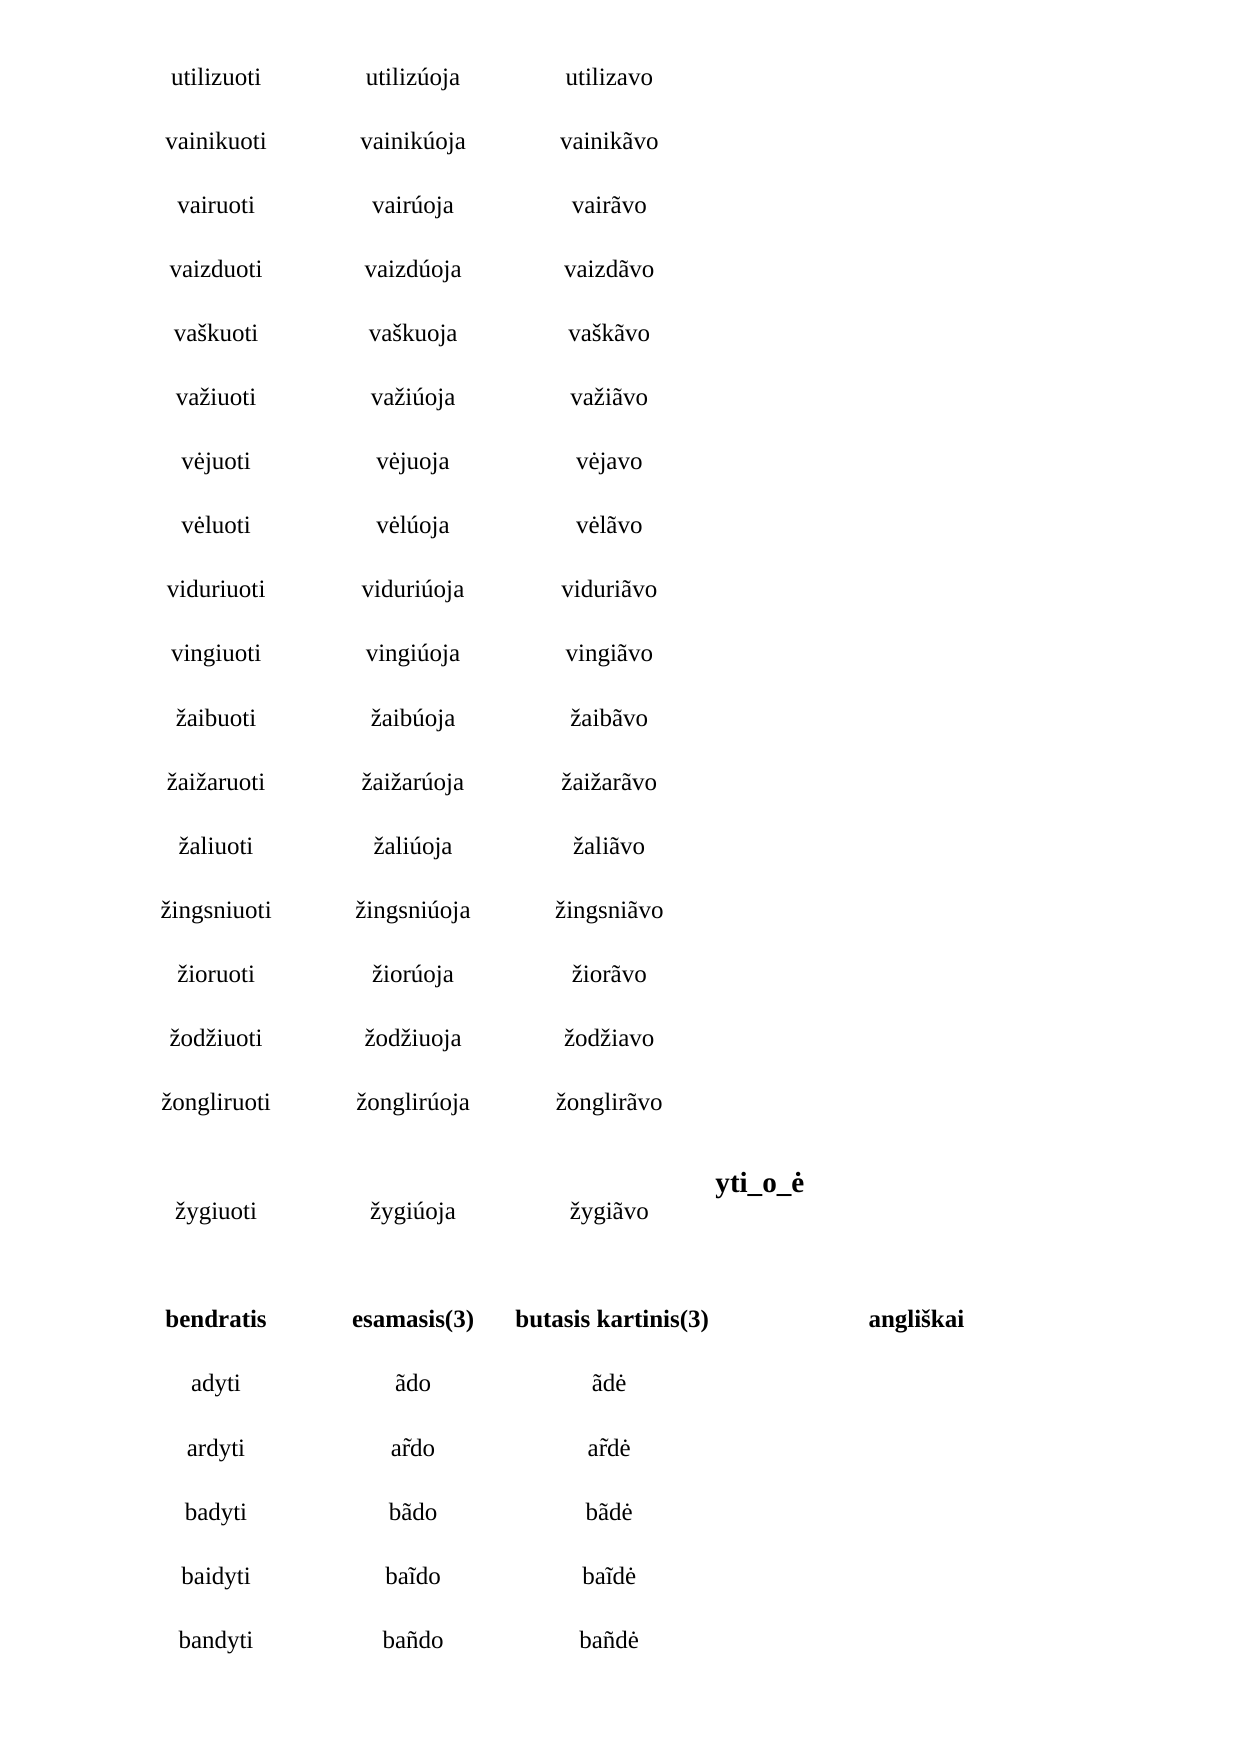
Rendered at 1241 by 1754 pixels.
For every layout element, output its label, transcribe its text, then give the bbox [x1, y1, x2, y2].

table_cell viduriúoja [314, 572, 512, 636]
table_cell bandyti [118, 1622, 313, 1686]
table_cell yti_o_ė [712, 1148, 1120, 1302]
table_cell ãdė [512, 1366, 712, 1430]
table_cell vaškuoti [118, 315, 313, 379]
table_cell baidyti [118, 1558, 313, 1622]
table_cell žingsniãvo [512, 892, 712, 956]
table_cell baĩdė [512, 1558, 712, 1622]
table_cell [712, 1366, 1120, 1430]
table_cell žodžiavo [512, 1020, 712, 1084]
table_cell bañdo [314, 1622, 512, 1686]
table_cell utilizúoja [314, 59, 512, 123]
table_cell vaškuoja [314, 315, 512, 379]
table_cell vėjavo [512, 444, 712, 507]
table_cell angliškai [712, 1302, 1120, 1366]
table_cell ar̃do [314, 1430, 512, 1494]
table_cell žaliãvo [512, 828, 712, 892]
table_cell badyti [118, 1494, 313, 1558]
table_cell utilizavo [512, 59, 712, 123]
table_cell [712, 700, 1120, 764]
table_cell bañdė [512, 1622, 712, 1686]
table_cell žaliúoja [314, 828, 512, 892]
table_cell važiuoti [118, 379, 313, 443]
table_cell vėlúoja [314, 508, 512, 572]
table_cell [712, 123, 1120, 187]
table_cell žonglirãvo [512, 1084, 712, 1148]
table_cell žongliruoti [118, 1084, 313, 1148]
table_cell žioruoti [118, 956, 313, 1020]
table_cell [712, 187, 1120, 251]
table_cell [712, 508, 1120, 572]
table_cell [712, 828, 1120, 892]
table_cell ar̃dė [512, 1430, 712, 1494]
table_cell vingiãvo [512, 636, 712, 700]
table_cell žaibãvo [512, 700, 712, 764]
table_cell [712, 251, 1120, 315]
table_cell žygiúoja [314, 1148, 512, 1302]
table_cell vairãvo [512, 187, 712, 251]
table_cell žaižarúoja [314, 764, 512, 828]
table_cell vingiuoti [118, 636, 313, 700]
table_cell vaizdãvo [512, 251, 712, 315]
table_cell žaižarãvo [512, 764, 712, 828]
table_cell [712, 1558, 1120, 1622]
table_cell vairúoja [314, 187, 512, 251]
table_cell žingsniúoja [314, 892, 512, 956]
table_cell [712, 956, 1120, 1020]
table_cell žygiãvo [512, 1148, 712, 1302]
table_cell [712, 764, 1120, 828]
table_cell vaizduoti [118, 251, 313, 315]
table_cell butasis kartinis(3) [512, 1302, 712, 1366]
table_cell vaškãvo [512, 315, 712, 379]
table_cell vėjuoti [118, 444, 313, 507]
table_cell žaibuoti [118, 700, 313, 764]
table_cell bendratis [118, 1302, 313, 1366]
table_cell žingsniuoti [118, 892, 313, 956]
table_cell vainikuoti [118, 123, 313, 187]
table_cell esamasis(3) [314, 1302, 512, 1366]
table_cell žaižaruoti [118, 764, 313, 828]
table_cell žaibúoja [314, 700, 512, 764]
table_cell žiorúoja [314, 956, 512, 1020]
table_cell [712, 444, 1120, 507]
table_cell [712, 1020, 1120, 1084]
table_cell žiorãvo [512, 956, 712, 1020]
table_cell žonglirúoja [314, 1084, 512, 1148]
table_cell [712, 315, 1120, 379]
table_cell žaliuoti [118, 828, 313, 892]
table_cell žygiuoti [118, 1148, 313, 1302]
table_cell vingiúoja [314, 636, 512, 700]
table_cell vainikúoja [314, 123, 512, 187]
table_cell žodžiuoti [118, 1020, 313, 1084]
table_cell vainikãvo [512, 123, 712, 187]
table_cell [712, 1430, 1120, 1494]
table_cell [712, 636, 1120, 700]
table_cell vėjuoja [314, 444, 512, 507]
table_cell bãdė [512, 1494, 712, 1558]
table_cell adyti [118, 1366, 313, 1430]
table_cell ãdo [314, 1366, 512, 1430]
table_cell utilizuoti [118, 59, 313, 123]
table_cell ardyti [118, 1430, 313, 1494]
table_cell [712, 379, 1120, 443]
table_cell vėlãvo [512, 508, 712, 572]
table_cell vaizdúoja [314, 251, 512, 315]
table_cell [712, 1494, 1120, 1558]
table_cell [712, 59, 1120, 123]
table_cell žodžiuoja [314, 1020, 512, 1084]
table_cell važiúoja [314, 379, 512, 443]
table_cell [712, 572, 1120, 636]
table_cell viduriãvo [512, 572, 712, 636]
table_cell viduriuoti [118, 572, 313, 636]
table_cell [712, 892, 1120, 956]
table_cell bãdo [314, 1494, 512, 1558]
table_cell vairuoti [118, 187, 313, 251]
table_cell [712, 1084, 1120, 1148]
table_cell baĩdo [314, 1558, 512, 1622]
table_cell važiãvo [512, 379, 712, 443]
table_cell vėluoti [118, 508, 313, 572]
table_cell [712, 1622, 1120, 1686]
